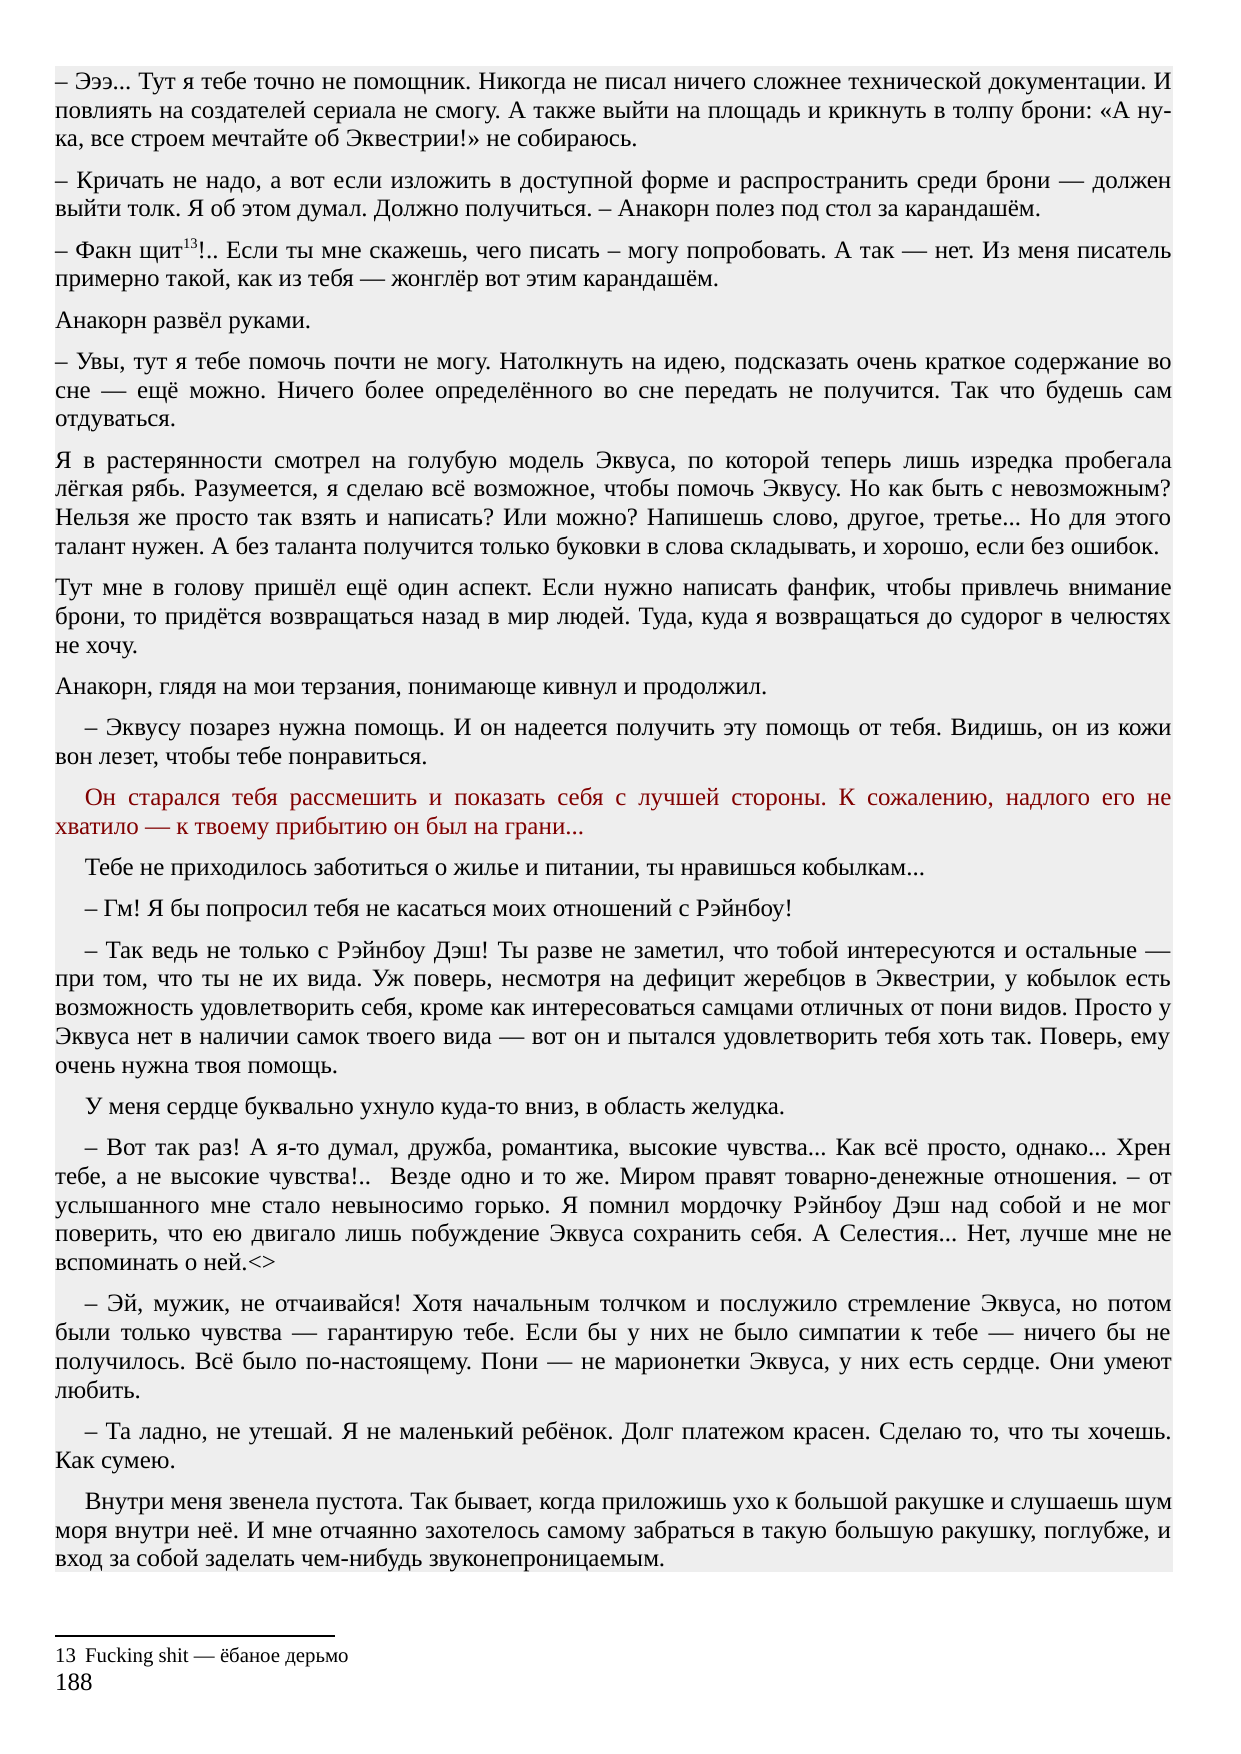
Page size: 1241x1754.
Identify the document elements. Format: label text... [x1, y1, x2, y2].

text – Та ладно, не утешай. Я не маленький ребёнок. Долг платежом красен. Сделаю то, что ты хочешь. Как сумею. [55, 1416, 1173, 1473]
text У меня сердце буквально ухнуло куда-то вниз, в область желудка. [55, 1091, 1173, 1120]
text Анакорн, глядя на мои терзания, понимающе кивнул и продолжил. [55, 671, 1173, 700]
text Тут мне в голову пришёл ещё один аспект. Если нужно написать фанфик, чтобы привлечь внимание брони, то придётся возвращаться назад в мир людей. Туда, куда я возвращаться до судорог в челюстях не хочу. [55, 572, 1173, 658]
text – Эй, мужик, не отчаивайся! Хотя начальным толчком и послужило стремление Эквуса, но потом были только чувства — гарантирую тебе. Если бы у них не было симпатии к тебе — ничего бы не получилось. Всё было по-настоящему. Пони — не марионетки Эквуса, у них есть сердце. Они умеют любить. [55, 1288, 1173, 1403]
text Fucking shit — ёбаное дерьмо [55, 1642, 1173, 1667]
text Он старался тебя рассмешить и показать себя с лучшей стороны. К сожалению, надлого его не хватило — к твоему прибытию он был на грани... [55, 782, 1173, 840]
text – Эквусу позарез нужна помощь. И он надеется получить эту помощь от тебя. Видишь, он из кожи вон лезет, чтобы тебе понравиться. [55, 712, 1173, 770]
text – Кричать не надо, а вот если изложить в доступной форме и распространить среди брони — должен выйти толк. Я об этом думал. Должно получиться. – Анакорн полез под стол за карандашём. [55, 165, 1173, 222]
text – Эээ... Тут я тебе точно не помощник. Никогда не писал ничего сложнее технической документации. И повлиять на создателей сериала не смогу. А также выйти на площадь и крикнуть в толпу брони: «А ну-ка, все строем мечтайте об Эквестрии!» не собираюсь. [55, 66, 1173, 152]
text Тебе не приходилось заботиться о жилье и питании, ты нравишься кобылкам... [55, 852, 1173, 881]
text – Так ведь не только с Рэйнбоу Дэш! Ты разве не заметил, что тобой интересуются и остальные — при том, что ты не их вида. Уж поверь, несмотря на дефицит жеребцов в Эквестрии, у кобылок есть возможность удовлетворить себя, кроме как интересоваться самцами отличных от пони видов. Просто у Эквуса нет в наличии самок твоего вида — вот он и пытался удовлетворить тебя хоть так. Поверь, ему очень нужна твоя помощь. [55, 935, 1173, 1078]
text – Факн щит!.. Если ты мне скажешь, чего писать – могу попробовать. А так — нет. Из меня писатель примерно такой, как из тебя — жонглёр вот этим карандашём. [55, 235, 1173, 292]
text Внутри меня звенела пустота. Так бывает, когда приложишь ухо к большой ракушке и слушаешь шум моря внутри неё. И мне отчаянно захотелось самому забраться в такую большую ракушку, поглубже, и вход за собой заделать чем-нибудь звуконепроницаемым. [55, 1486, 1173, 1572]
text Анакорн развёл руками. [55, 305, 1173, 333]
text – Вот так раз! А я-то думал, дружба, романтика, высокие чувства... Как всё просто, однако... Хрен тебе, а не высокие чувства!.. Везде одно и то же. Миром правят товарно-денежные отношения. – от услышанного мне стало невыносимо горько. Я помнил мордочку Рэйнбоу Дэш над собой и не мог поверить, что ею двигало лишь побуждение Эквуса сохранить себя. А Селестия... Нет, лучше мне не вспоминать о ней.<> [55, 1132, 1173, 1276]
text Я в растерянности смотрел на голубую модель Эквуса, по которой теперь лишь изредка пробегала лёгкая рябь. Разумеется, я сделаю всё возможное, чтобы помочь Эквусу. Но как быть с невозможным? Нельзя же просто так взять и написать? Или можно? Напишешь слово, другое, третье... Но для этого талант нужен. А без таланта получится только буковки в слова складывать, и хорошо, если без ошибок. [55, 445, 1173, 560]
text – Увы, тут я тебе помочь почти не могу. Натолкнуть на идею, подсказать очень краткое содержание во сне — ещё можно. Ничего более определённого во сне передать не получится. Так что будешь сам отдуваться. [55, 346, 1173, 432]
text – Гм! Я бы попросил тебя не касаться моих отношений с Рэйнбоу! [55, 893, 1173, 922]
